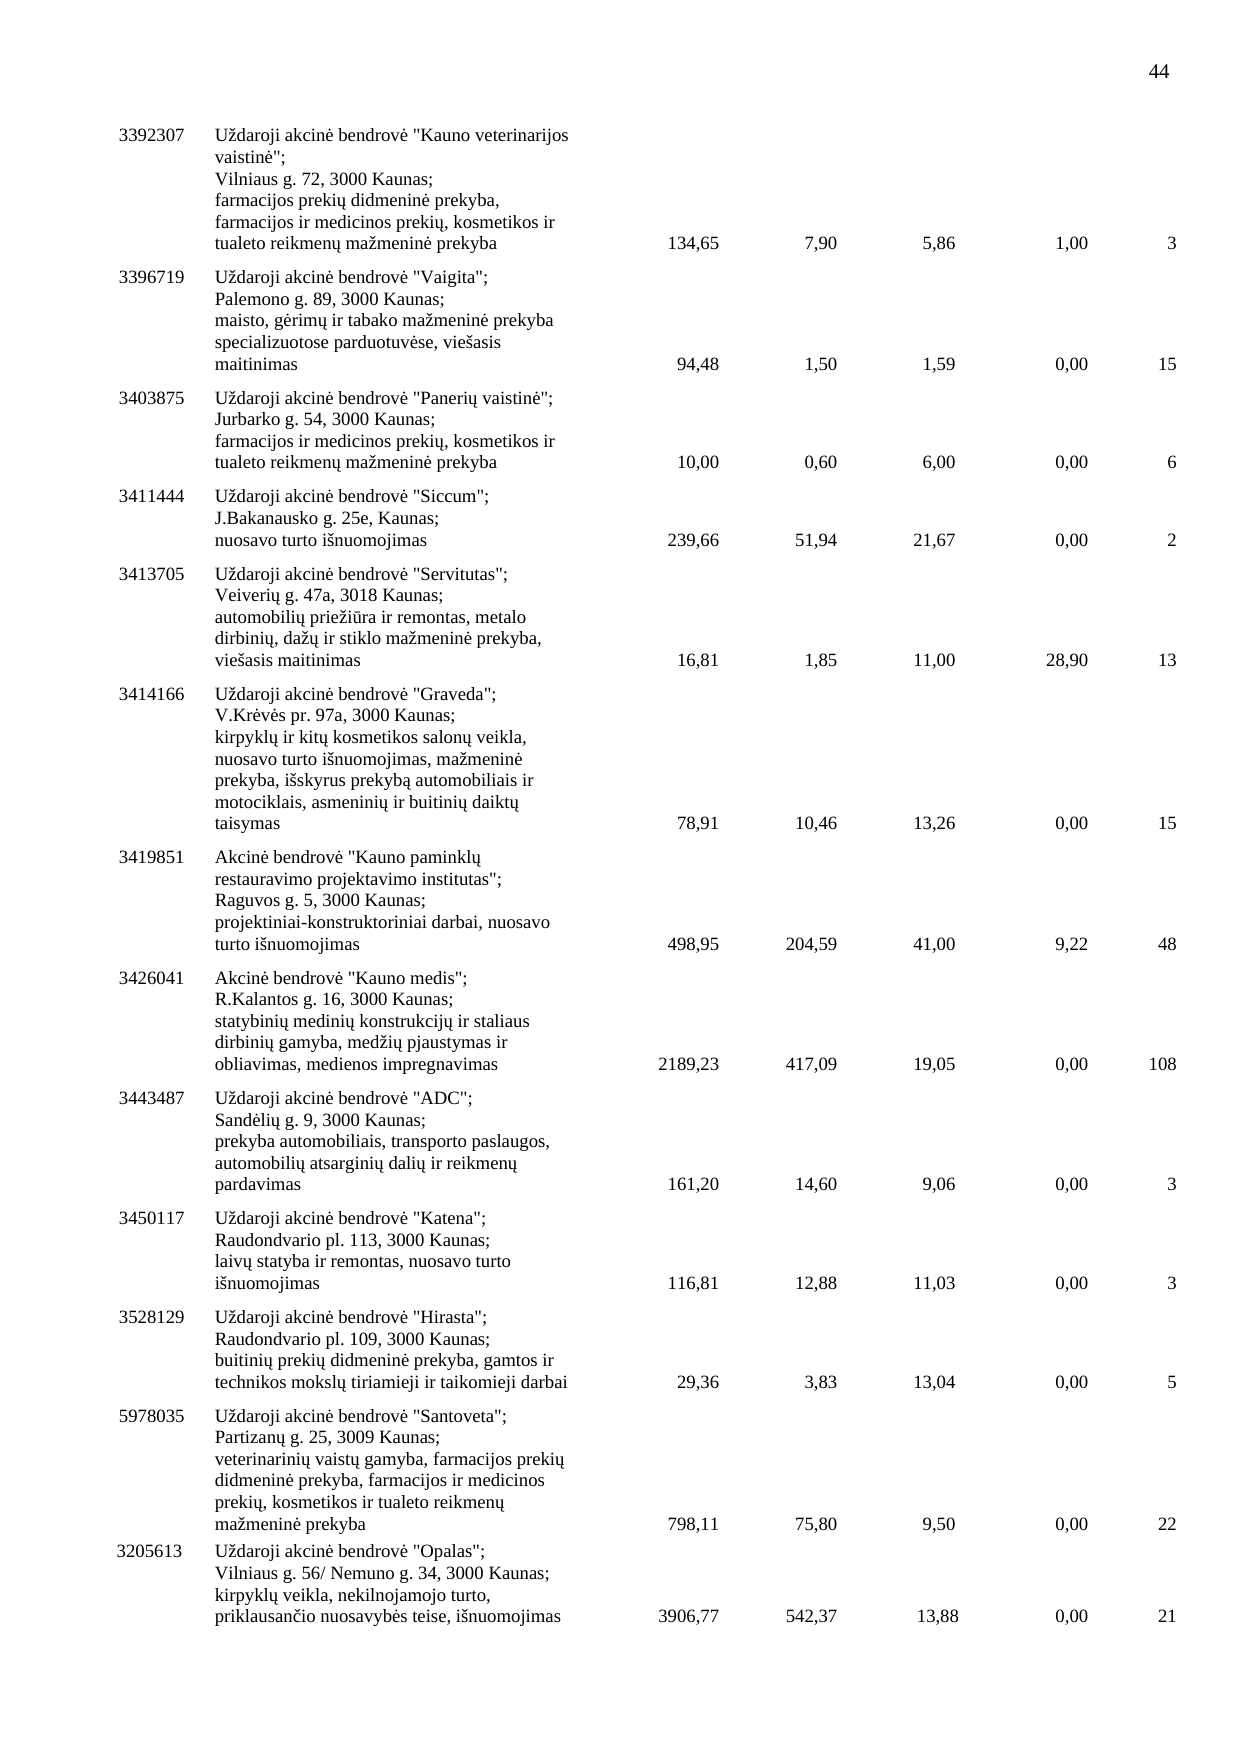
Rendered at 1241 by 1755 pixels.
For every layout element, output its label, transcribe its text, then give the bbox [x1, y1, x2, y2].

table_cell 0,00 [971, 1399, 1104, 1540]
table_cell 10,00 [587, 380, 735, 479]
table_cell Akcinė bendrovė "Kauno medis"; R.Kalantos g. 16, 3000 Kaunas; statybinių medinių konstrukcijų ir staliaus dirbinių gamyba, medžių pjaustymas ir obliavimas, medienos impregnavimas [203, 960, 587, 1081]
table_cell 0,00 [971, 1300, 1104, 1398]
table_cell Uždaroji akcinė bendrovė "Siccum"; J.Bakanausko g. 25e, Kaunas; nuosavo turto išnuomojimas [203, 479, 587, 556]
table_cell 3403875 [100, 380, 203, 479]
table_cell 1,59 [853, 260, 971, 380]
table_cell 51,94 [735, 479, 853, 556]
table_cell Uždaroji akcinė bendrovė "Santoveta"; Partizanų g. 25, 3009 Kaunas; veterinarinių vaistų gamyba, farmacijos prekių didmeninė prekyba, farmacijos ir medicinos prekių, kosmetikos ir tualeto reikmenų mažmeninė prekyba [203, 1399, 587, 1540]
table_cell Uždaroji akcinė bendrovė "Vaigita"; Palemono g. 89, 3000 Kaunas; maisto, gėrimų ir tabako mažmeninė prekyba specializuotose parduotuvėse, viešasis maitinimas [203, 260, 587, 380]
table_cell Uždaroji akcinė bendrovė "Servitutas"; Veiverių g. 47a, 3018 Kaunas; automobilių priežiūra ir remontas, metalo dirbinių, dažų ir stiklo mažmeninė prekyba, viešasis maitinimas [203, 556, 587, 677]
table_cell 5 [1104, 1300, 1192, 1398]
table_cell 21 [1104, 1540, 1192, 1648]
table_cell Uždaroji akcinė bendrovė "Katena"; Raudondvario pl. 113, 3000 Kaunas; laivų statyba ir remontas, nuosavo turto išnuomojimas [203, 1201, 587, 1300]
table_cell Uždaroji akcinė bendrovė "ADC"; Sandėlių g. 9, 3000 Kaunas; prekyba automobiliais, transporto paslaugos, automobilių atsarginių dalių ir reikmenų pardavimas [203, 1081, 587, 1201]
table_cell 3906,77 [587, 1540, 735, 1648]
table_cell 78,91 [587, 677, 735, 840]
table_cell 29,36 [587, 1300, 735, 1398]
table_cell Uždaroji akcinė bendrovė "Panerių vaistinė"; Jurbarko g. 54, 3000 Kaunas; farmacijos ir medicinos prekių, kosmetikos ir tualeto reikmenų mažmeninė prekyba [203, 380, 587, 479]
table_cell Uždaroji akcinė bendrovė "Opalas"; Vilniaus g. 56/ Nemuno g. 34, 3000 Kaunas; kirpyklų veikla, nekilnojamojo turto, priklausančio nuosavybės teise, išnuomojimas [203, 1540, 587, 1648]
table_cell 3411444 [100, 479, 203, 556]
table_cell 5978035 [100, 1399, 203, 1540]
table_cell 13,26 [853, 677, 971, 840]
table_cell 0,00 [971, 960, 1104, 1081]
table_cell 161,20 [587, 1081, 735, 1201]
table_cell 498,95 [587, 840, 735, 960]
table_cell 417,09 [735, 960, 853, 1081]
table_cell 13 [1104, 556, 1192, 677]
table_cell 2 [1104, 479, 1192, 556]
table_cell 22 [1104, 1399, 1192, 1540]
table_cell 6,00 [853, 380, 971, 479]
table_cell 11,00 [853, 556, 971, 677]
table_cell 798,11 [587, 1399, 735, 1540]
table_cell 6 [1104, 380, 1192, 479]
table_cell 41,00 [853, 840, 971, 960]
table_cell 0,00 [971, 677, 1104, 840]
table_cell 3205613 [100, 1540, 203, 1648]
table_cell 3414166 [100, 677, 203, 840]
table_cell 10,46 [735, 677, 853, 840]
table_cell 3413705 [100, 556, 203, 677]
table_cell 116,81 [587, 1201, 735, 1300]
table_cell 21,67 [853, 479, 971, 556]
table_cell 9,06 [853, 1081, 971, 1201]
table_cell 3528129 [100, 1300, 203, 1398]
table_cell 28,90 [971, 556, 1104, 677]
table_cell 3392307 [100, 118, 203, 260]
table_cell 3450117 [100, 1201, 203, 1300]
table_cell 3 [1104, 1201, 1192, 1300]
table_cell 239,66 [587, 479, 735, 556]
table_cell 1,85 [735, 556, 853, 677]
table_cell 0,00 [971, 479, 1104, 556]
table_cell 7,90 [735, 118, 853, 260]
table_cell 3396719 [100, 260, 203, 380]
table_cell 542,37 [735, 1540, 853, 1648]
table_cell 0,00 [971, 380, 1104, 479]
table_cell 9,22 [971, 840, 1104, 960]
table_cell 3443487 [100, 1081, 203, 1201]
table_cell 0,60 [735, 380, 853, 479]
table_cell 3426041 [100, 960, 203, 1081]
table_cell 13,04 [853, 1300, 971, 1398]
table_cell 2189,23 [587, 960, 735, 1081]
table_cell 0,00 [971, 1201, 1104, 1300]
table_cell Uždaroji akcinė bendrovė "Kauno veterinarijos vaistinė"; Vilniaus g. 72, 3000 Kaunas; farmacijos prekių didmeninė prekyba, farmacijos ir medicinos prekių, kosmetikos ir tualeto reikmenų mažmeninė prekyba [203, 118, 587, 260]
table_cell 108 [1104, 960, 1192, 1081]
table_cell 0,00 [971, 260, 1104, 380]
table_cell 94,48 [587, 260, 735, 380]
table_cell 3 [1104, 118, 1192, 260]
table_cell 48 [1104, 840, 1192, 960]
table_cell 75,80 [735, 1399, 853, 1540]
table_cell Akcinė bendrovė "Kauno paminklų restauravimo projektavimo institutas"; Raguvos g. 5, 3000 Kaunas; projektiniai-konstruktoriniai darbai, nuosavo turto išnuomojimas [203, 840, 587, 960]
table_cell 14,60 [735, 1081, 853, 1201]
table_cell 1,00 [971, 118, 1104, 260]
table_cell 12,88 [735, 1201, 853, 1300]
table_cell 0,00 [971, 1081, 1104, 1201]
table_cell 1,50 [735, 260, 853, 380]
table_cell Uždaroji akcinė bendrovė "Hirasta"; Raudondvario pl. 109, 3000 Kaunas; buitinių prekių didmeninė prekyba, gamtos ir technikos mokslų tiriamieji ir taikomieji darbai [203, 1300, 587, 1398]
table_cell 3 [1104, 1081, 1192, 1201]
table_cell 9,50 [853, 1399, 971, 1540]
table_cell Uždaroji akcinė bendrovė "Graveda"; V.Krėvės pr. 97a, 3000 Kaunas; kirpyklų ir kitų kosmetikos salonų veikla, nuosavo turto išnuomojimas, mažmeninė prekyba, išskyrus prekybą automobiliais ir motociklais, asmeninių ir buitinių daiktų taisymas [203, 677, 587, 840]
table_cell 15 [1104, 260, 1192, 380]
table_cell 11,03 [853, 1201, 971, 1300]
table_cell 3,83 [735, 1300, 853, 1398]
table_cell 204,59 [735, 840, 853, 960]
table_cell 0,00 [975, 1540, 1104, 1648]
table_cell 134,65 [587, 118, 735, 260]
table_cell 19,05 [853, 960, 971, 1081]
table_cell 13,88 [853, 1540, 974, 1648]
table_cell 3419851 [100, 840, 203, 960]
table_cell 15 [1104, 677, 1192, 840]
table_cell 5,86 [853, 118, 971, 260]
table_cell 16,81 [587, 556, 735, 677]
